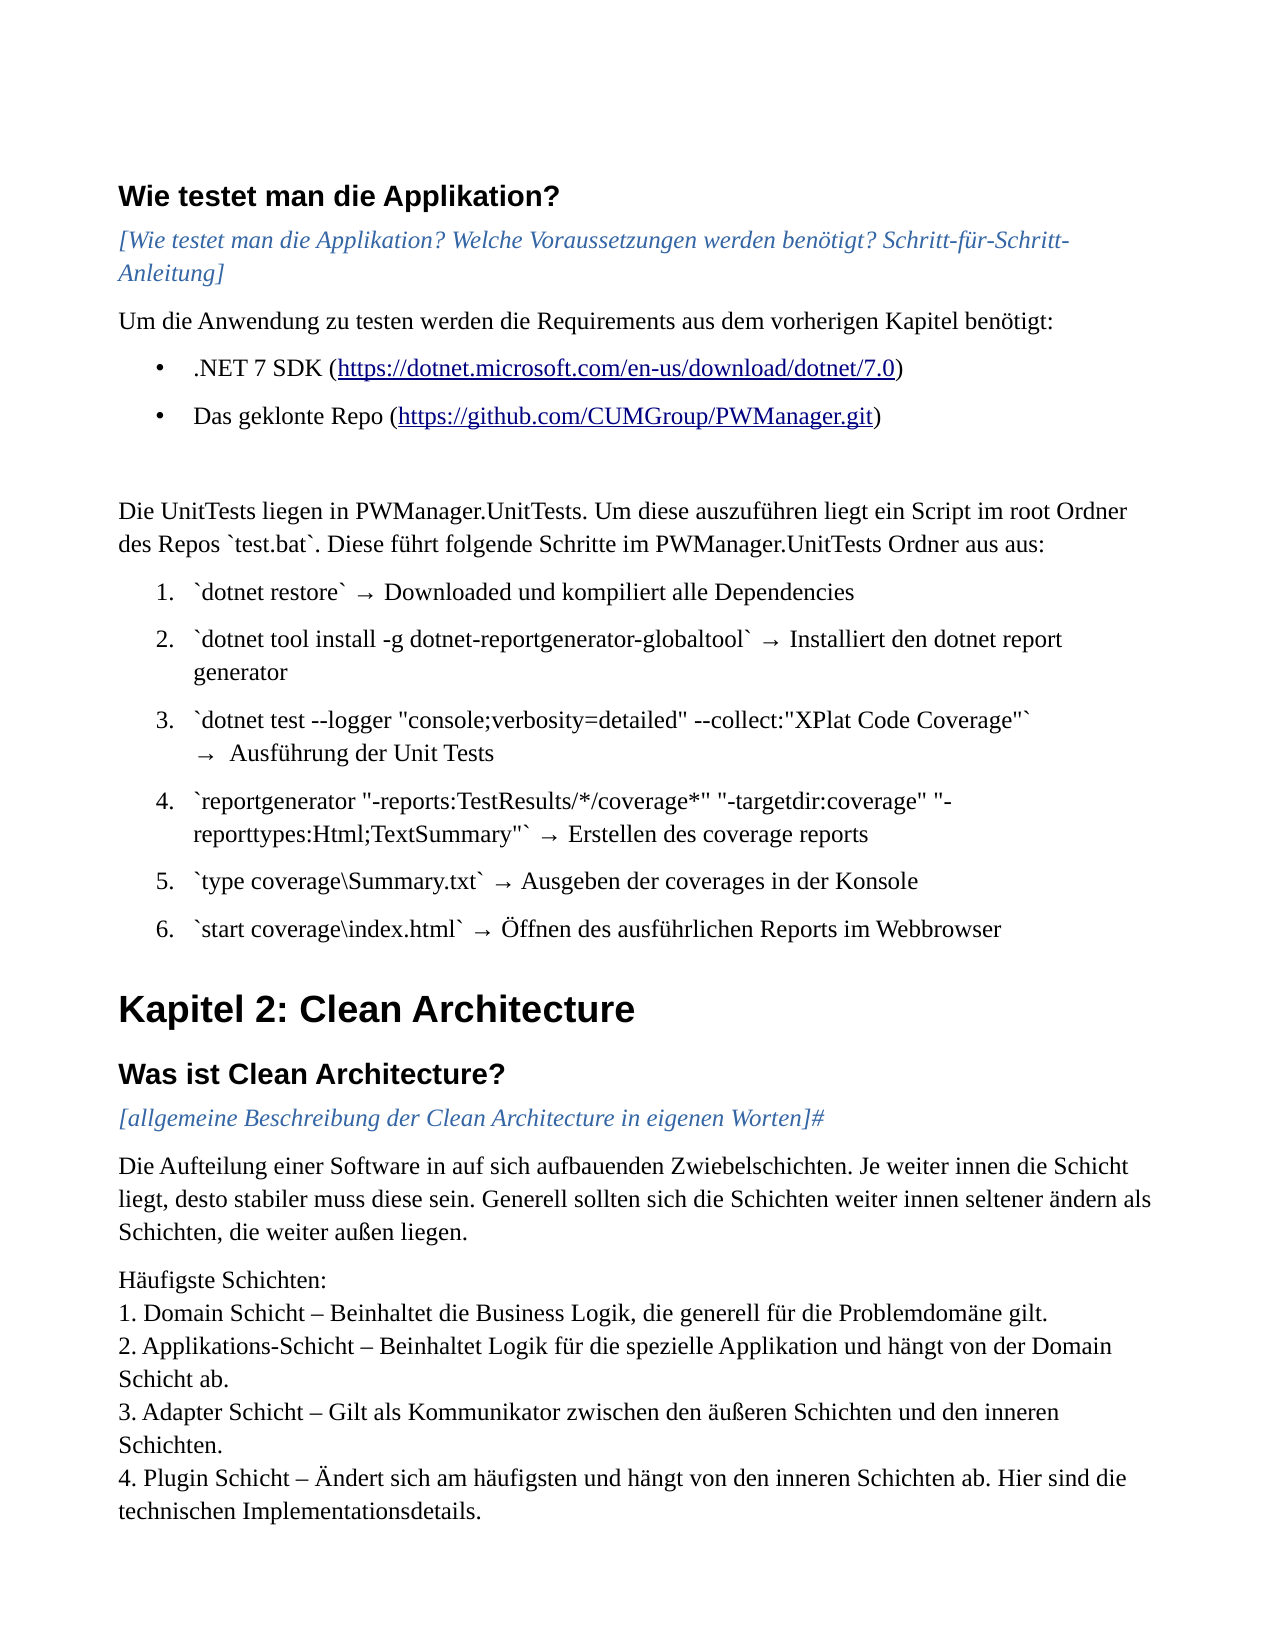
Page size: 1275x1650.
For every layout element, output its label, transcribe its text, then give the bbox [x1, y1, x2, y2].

list `dotnet tool install -g dotnet-reportgenerator-globaltool` → Installiert den dotnet report generator [156, 624, 1157, 686]
list `reportgenerator "-reports:TestResults/*/coverage*" "-targetdir:coverage" "-reporttypes:Html;TextSummary"` → Erstellen des coverage reports [156, 786, 1157, 847]
text [Wie testet man die Applikation? Welche Voraussetzungen werden benötigt? Schritt-für-Schritt-Anleitung] [118, 225, 1157, 287]
subtitle Kapitel 2: Clean Architecture [118, 987, 1157, 1030]
subtitle Was ist Clean Architecture? [118, 1057, 1157, 1091]
text Die Aufteilung einer Software in auf sich aufbauenden Zwiebelschichten. Je weiter innen die Schicht liegt, desto stabiler muss diese sein. Generell sollten sich die Schichten weiter innen seltener ändern als Schichten, die weiter außen liegen. [118, 1151, 1157, 1246]
text Häufigste Schichten: 1. Domain Schicht – Beinhaltet die Business Logik, die generell für die Problemdomäne gilt. 2. Applikations-Schicht – Beinhaltet Logik für die spezielle Applikation und hängt von der Domain Schicht ab. 3. Adapter Schicht – Gilt als Kommunikator zwischen den äußeren Schichten und den inneren Schichten. 4. Plugin Schicht – Ändert sich am häufigsten und hängt von den inneren Schichten ab. Hier sind die technischen Implementationsdetails. [118, 1265, 1157, 1525]
list .NET 7 SDK (https://dotnet.microsoft.com/en-us/download/dotnet/7.0) [156, 353, 1157, 382]
text Um die Anwendung zu testen werden die Requirements aus dem vorherigen Kapitel benötigt: [118, 306, 1157, 334]
list `dotnet restore` → Downloaded und kompiliert alle Dependencies [156, 577, 1157, 606]
text Die UnitTests liegen in PWManager.UnitTests. Um diese auszuführen liegt ein Script im root Ordner des Repos `test.bat`. Diese führt folgende Schritte im PWManager.UnitTests Ordner aus aus: [118, 496, 1157, 558]
list Das geklonte Repo (https://github.com/CUMGroup/PWManager.git) [156, 401, 1157, 430]
list `type coverage\Summary.txt` → Ausgeben der coverages in der Konsole [156, 866, 1157, 895]
subtitle Wie testet man die Applikation? [118, 179, 1157, 213]
list `start coverage\index.html` → Öffnen des ausführlichen Reports im Webbrowser [156, 914, 1157, 943]
text [allgemeine Beschreibung der Clean Architecture in eigenen Worten]# [118, 1103, 1157, 1132]
list `dotnet test --logger "console;verbosity=detailed" --collect:"XPlat Code Coverage"` → Ausführung der Unit Tests [156, 705, 1157, 767]
